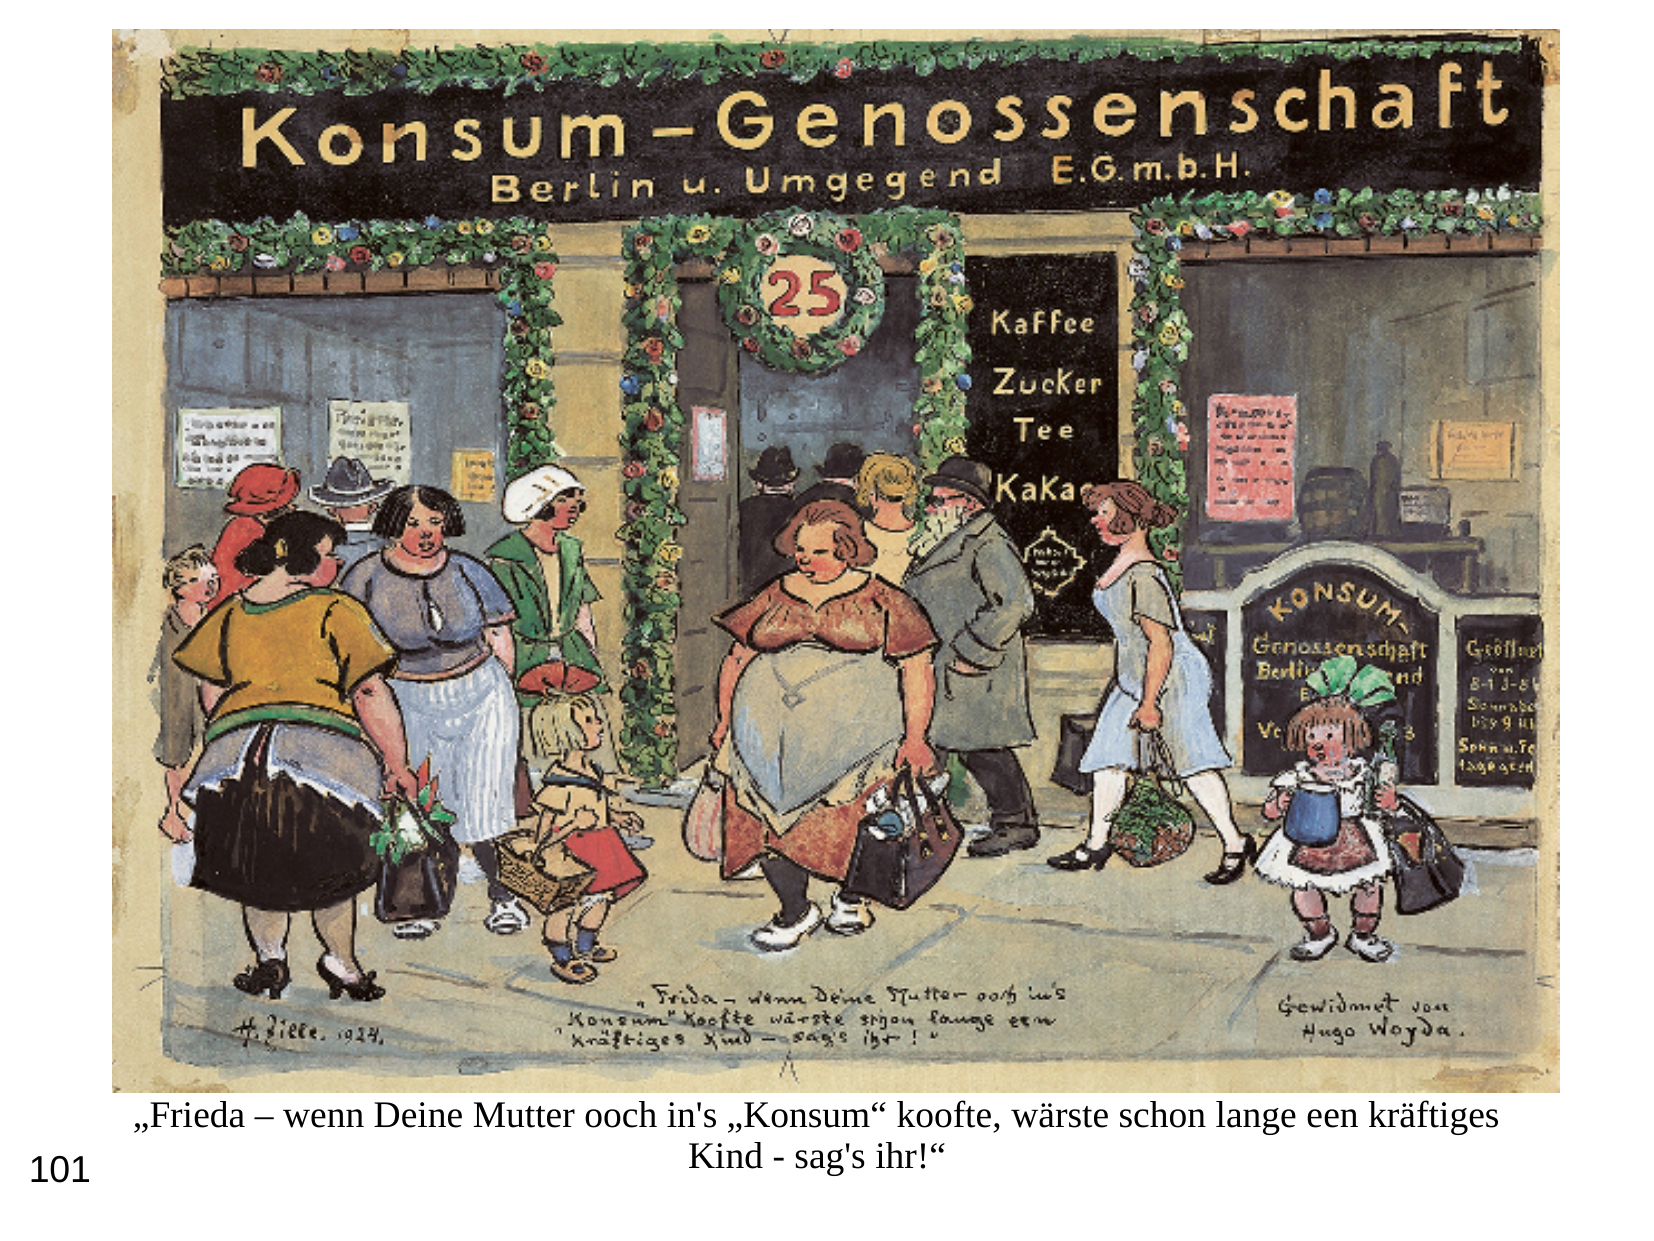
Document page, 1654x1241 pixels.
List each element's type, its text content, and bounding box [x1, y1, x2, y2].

picture [112, 29, 1560, 1093]
text_box „Frieda – wenn Deine Mutter ooch in's „Konsum“ koofte, wärste schon lange een kräftiges Kind - sag's ihr!“ [118, 1093, 1536, 1185]
text_box [13, 1140, 232, 1211]
